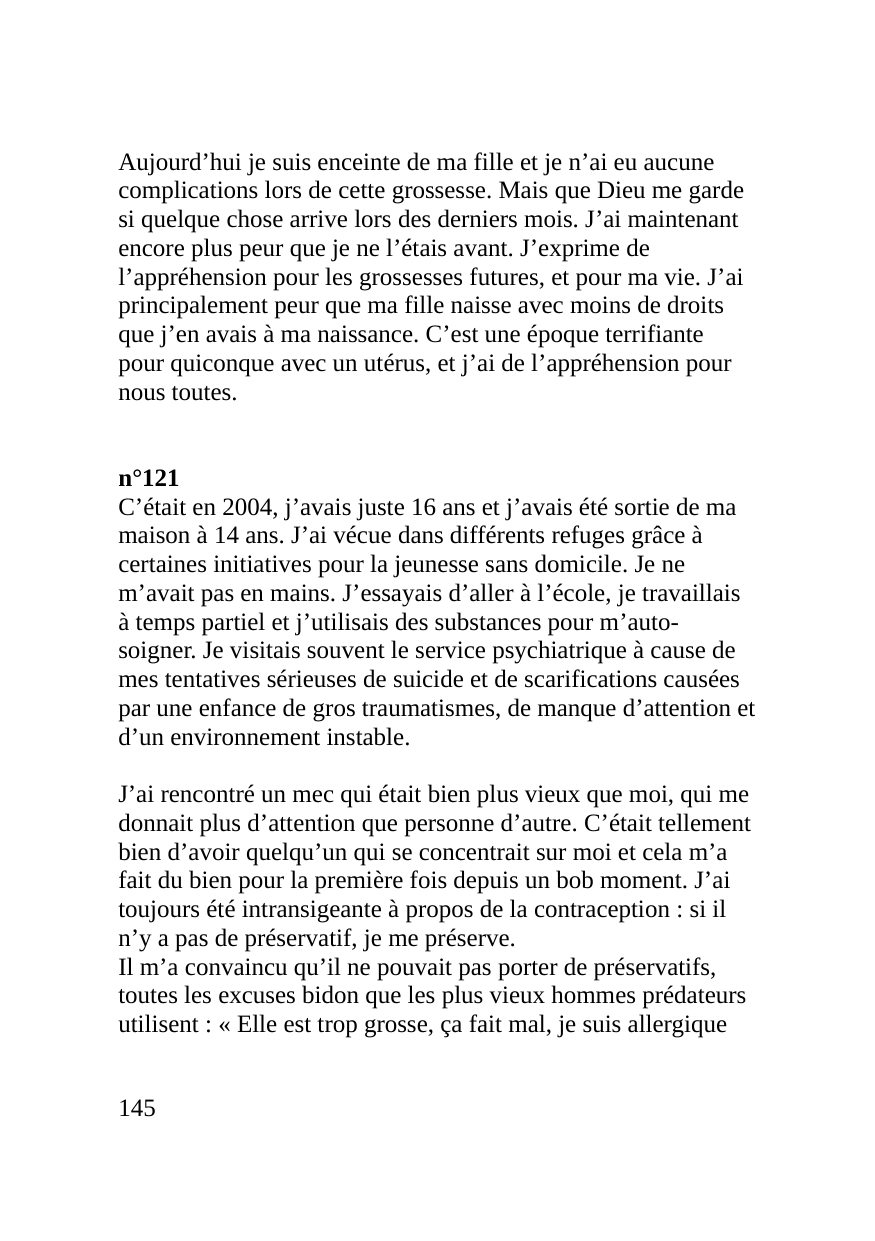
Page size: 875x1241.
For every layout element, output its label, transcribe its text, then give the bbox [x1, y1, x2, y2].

text n°121 [118, 463, 756, 492]
text C’était en 2004, j’avais juste 16 ans et j’avais été sortie de ma maison à 14 ans. J’ai vécue dans différents refuges grâce à certaines initiatives pour la jeunesse sans domicile. Je ne m’avait pas en mains. J’essayais d’aller à l’école, je travaillais à temps partiel et j’utilisais des substances pour m’auto-soigner. Je visitais souvent le service psychiatrique à cause de mes tentatives sérieuses de suicide et de scarifications causées par une enfance de gros traumatismes, de manque d’attention et d’un environnement instable. [118, 492, 756, 751]
text J’ai rencontré un mec qui était bien plus vieux que moi, qui me donnait plus d’attention que personne d’autre. C’était tellement bien d’avoir quelqu’un qui se concentrait sur moi et cela m’a fait du bien pour la première fois depuis un bob moment. J’ai toujours été intransigeante à propos de la contraception : si il n’y a pas de préservatif, je me préserve. [118, 779, 756, 952]
text Il m’a convaincu qu’il ne pouvait pas porter de préservatifs, toutes les excuses bidon que les plus vieux hommes prédateurs utilisent : « Elle est trop grosse, ça fait mal, je suis allergique [118, 952, 756, 1038]
text Aujourd’hui je suis enceinte de ma fille et je n’ai eu aucune complications lors de cette grossesse. Mais que Dieu me garde si quelque chose arrive lors des derniers mois. J’ai maintenant encore plus peur que je ne l’étais avant. J’exprime de l’appréhension pour les grossesses futures, et pour ma vie. J’ai principalement peur que ma fille naisse avec moins de droits que j’en avais à ma naissance. C’est une époque terrifiante pour quiconque avec un utérus, et j’ai de l’appréhension pour nous toutes. [118, 147, 756, 406]
